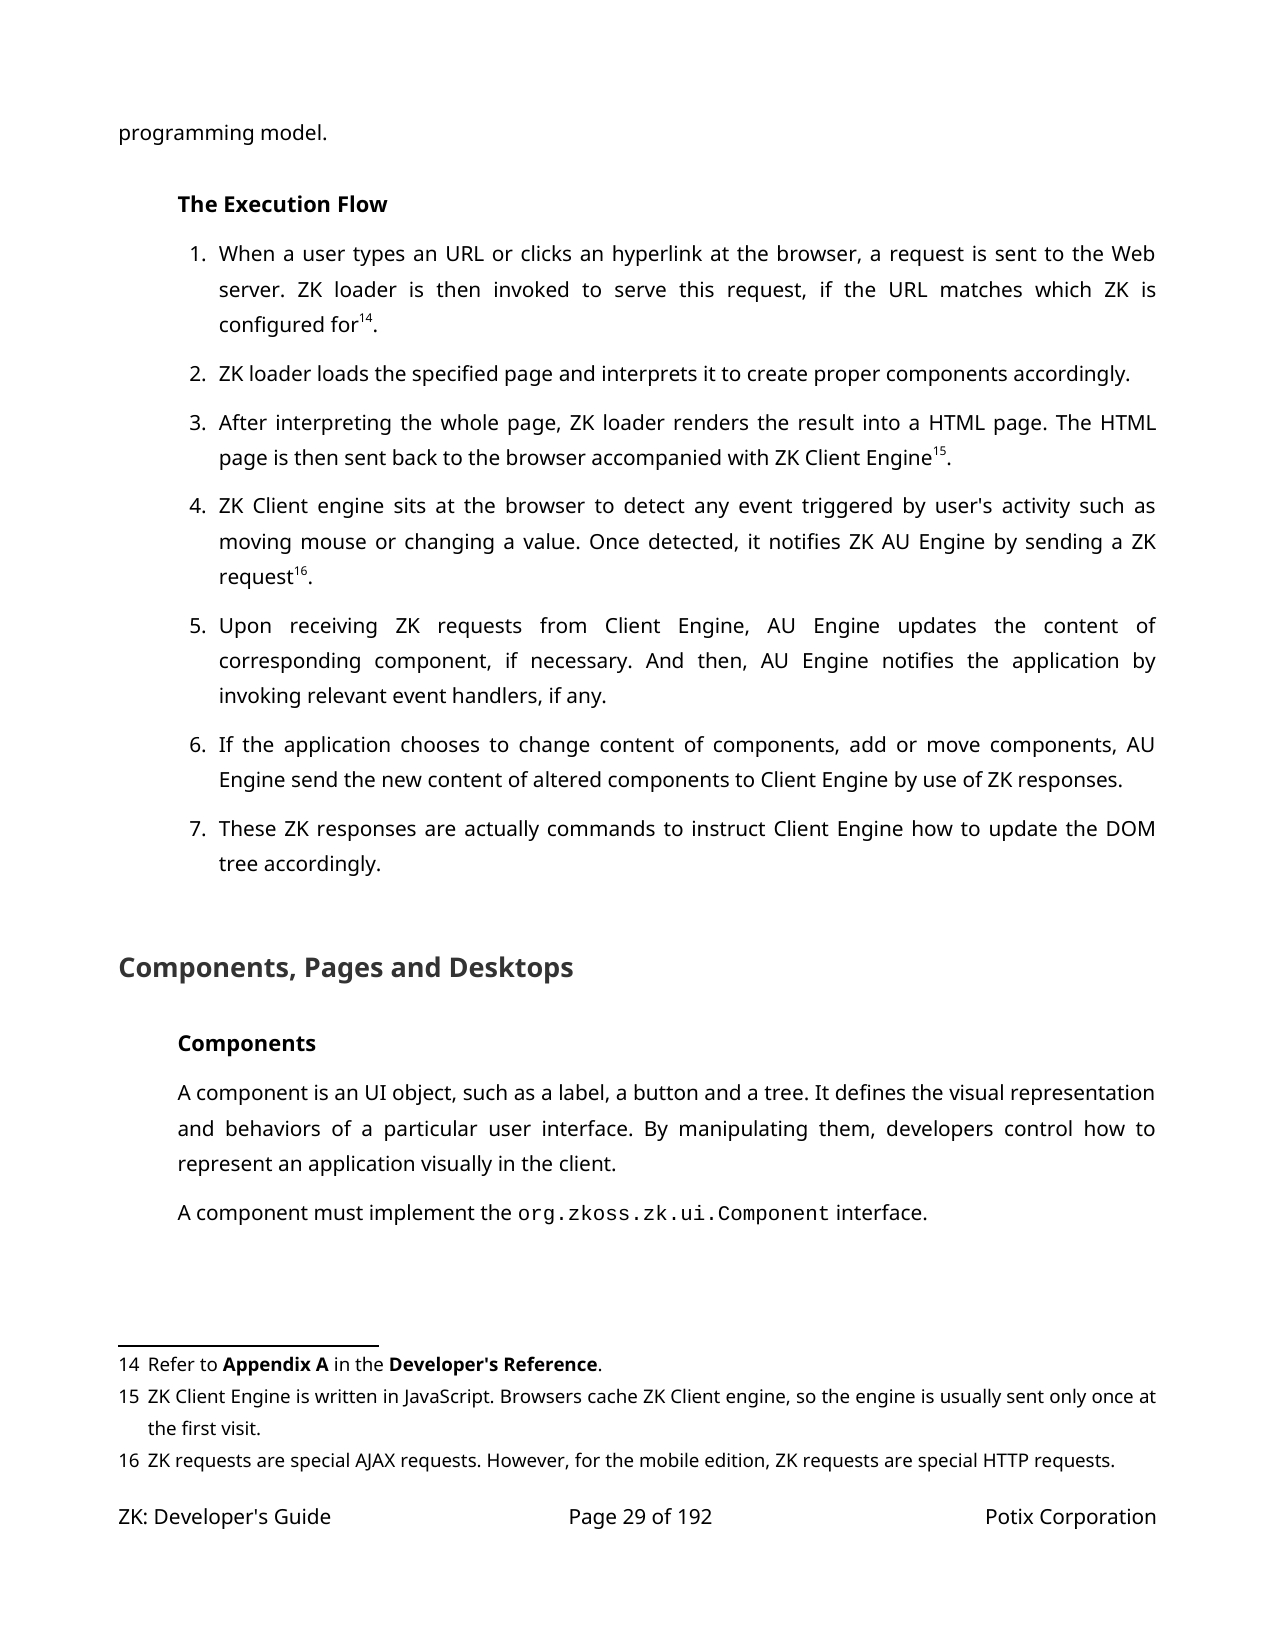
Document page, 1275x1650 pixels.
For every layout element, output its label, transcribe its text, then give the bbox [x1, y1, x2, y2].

list Upon receiving ZK requests from Client Engine, AU Engine updates the content of corresponding component, if necessary. And then, AU Engine notifies the application by invoking relevant event handlers, if any. [189, 611, 1157, 709]
subtitle Components, Pages and Desktops [118, 948, 1157, 985]
list If the application chooses to change content of components, add or move components, AU Engine send the new content of altered components to Client Engine by use of ZK responses. [189, 730, 1157, 794]
text A component must implement the org.zkoss.zk.ui.Component interface. [177, 1198, 1157, 1226]
text A component is an UI object, such as a label, a button and a tree. It defines the visual representation and behaviors of a particular user interface. By manipulating them, developers control how to represent an application visually in the client. [177, 1078, 1157, 1177]
subtitle The Execution Flow [177, 189, 1157, 219]
list ZK Client engine sits at the browser to detect any event triggered by user's activity such as moving mouse or changing a value. Once detected, it notifies ZK AU Engine by sending a ZK request. [189, 492, 1157, 590]
subtitle Components [177, 1028, 1157, 1058]
list After interpreting the whole page, ZK loader renders the result into a HTML page. The HTML page is then sent back to the browser accompanied with ZK Client Engine. [189, 408, 1157, 471]
list When a user types an URL or clicks an hyperlink at the browser, a request is sent to the Web server. ZK loader is then invoked to serve this request, if the URL matches which ZK is configured for. [189, 239, 1157, 338]
list ZK Client Engine is written in JavaScript. Browsers cache ZK Client engine, so the engine is usually sent only once at the first visit. [118, 1384, 1157, 1441]
list ZK requests are special AJAX requests. However, for the mobile edition, ZK requests are special HTTP requests. [118, 1447, 1157, 1473]
text programming model. [118, 118, 1157, 146]
list These ZK responses are actually commands to instruct Client Engine how to update the DOM tree accordingly. [189, 814, 1157, 878]
list Refer to Appendix A in the Developer's Reference. [118, 1352, 1157, 1377]
list ZK loader loads the specified page and interprets it to create proper components accordingly. [189, 359, 1157, 387]
